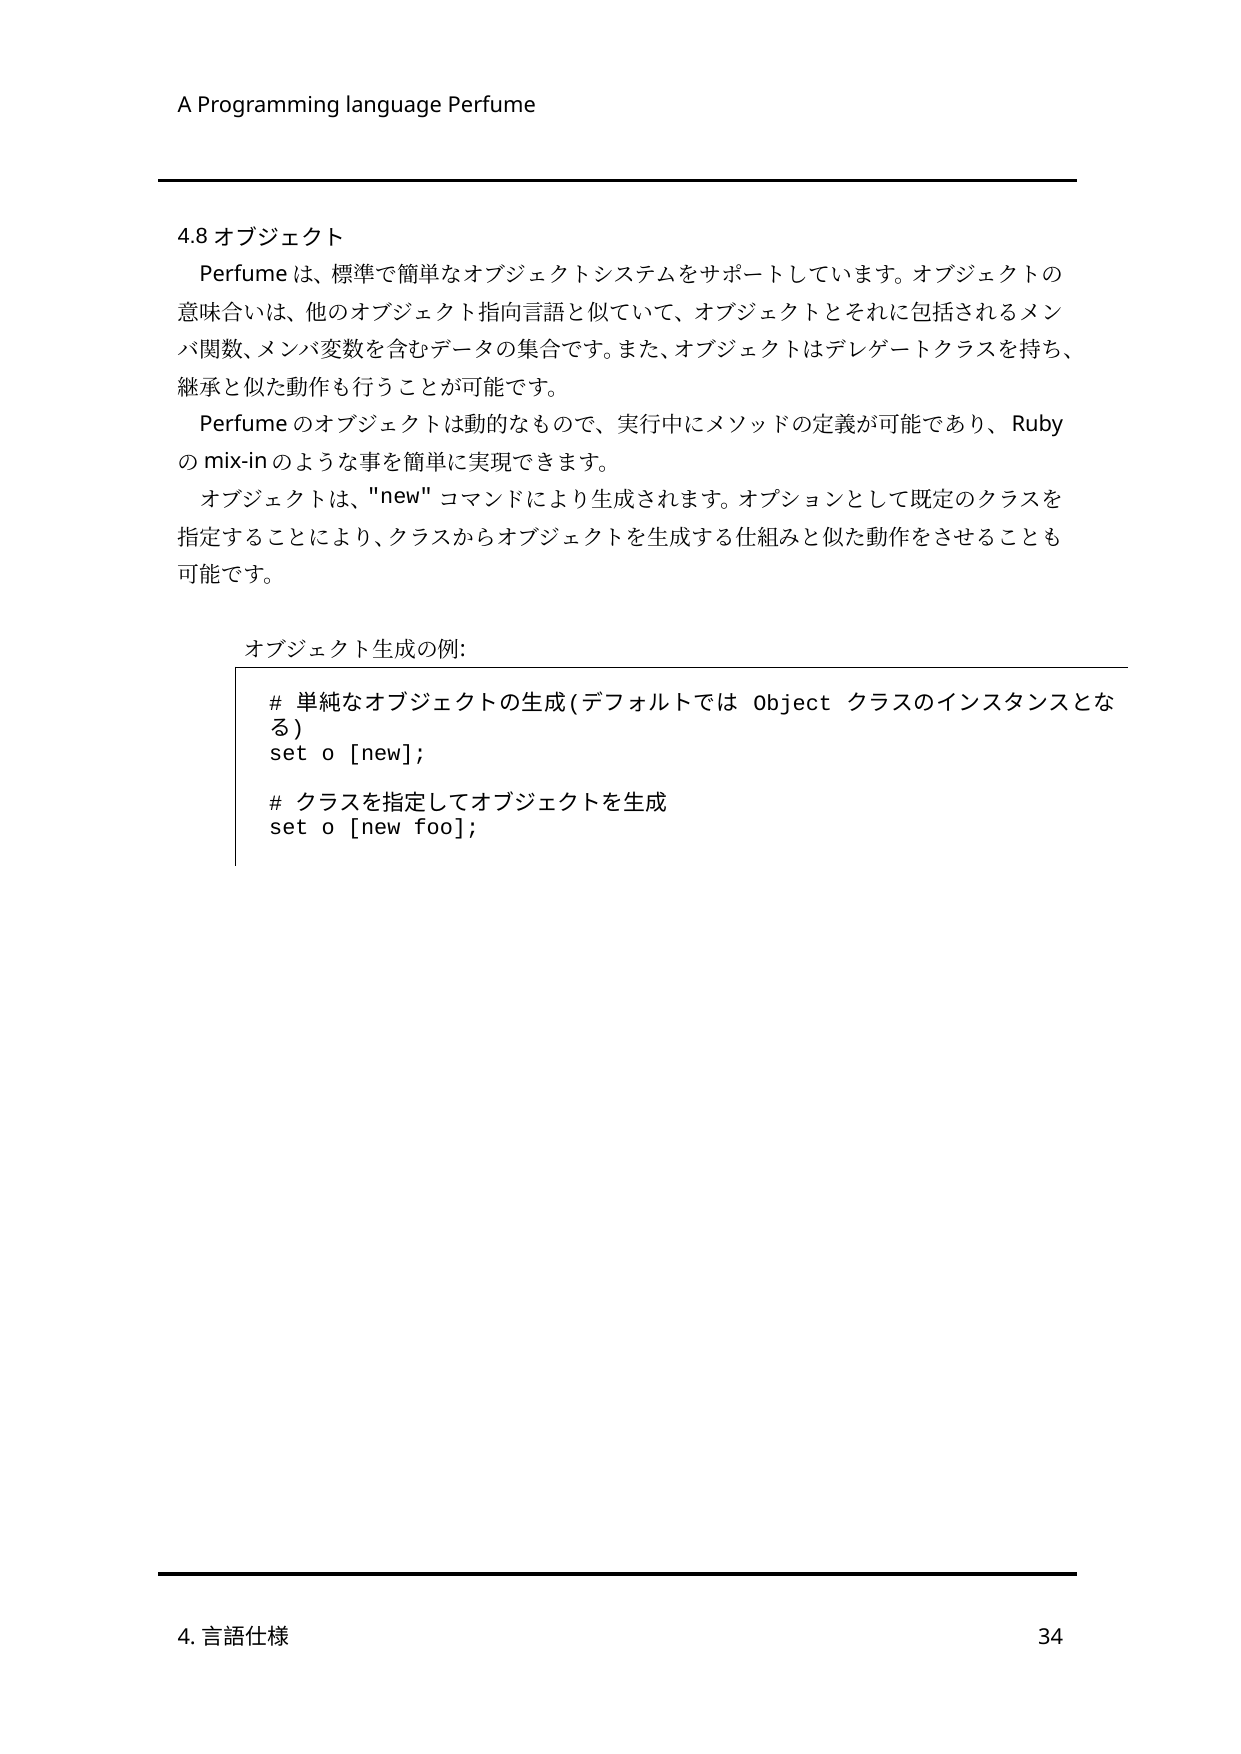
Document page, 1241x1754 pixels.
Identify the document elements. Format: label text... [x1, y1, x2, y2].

subtitle 4.8 オブジェクト [177, 217, 1063, 254]
table_header # 単純なオブジェクトの生成(デフォルトでは Object クラスのインスタンスとなる) set o [new]; # クラスを指定してオブジェクトを生成 set o [new foo]; [236, 668, 1128, 866]
text Perfumeのオブジェクトは動的なもので、実行中にメソッドの定義が可能であり、Rubyのmix-inのような事を簡単に実現できます。 [177, 404, 1063, 479]
text オブジェクトは、"new" コマンドにより生成されます。オプションとして既定のクラスを指定することにより、クラスからオブジェクトを生成する仕組みと似た動作をさせることも可能です。 [177, 479, 1063, 592]
text オブジェクト生成の例: [243, 629, 1063, 667]
text Perfumeは、標準で簡単なオブジェクトシステムをサポートしています。オブジェクトの意味合いは、他のオブジェクト指向言語と似ていて、オブジェクトとそれに包括されるメンバ関数、メンバ変数を含むデータの集合です。また、オブジェクトはデレゲートクラスを持ち、継承と似た動作も行うことが可能です。 [177, 254, 1063, 404]
